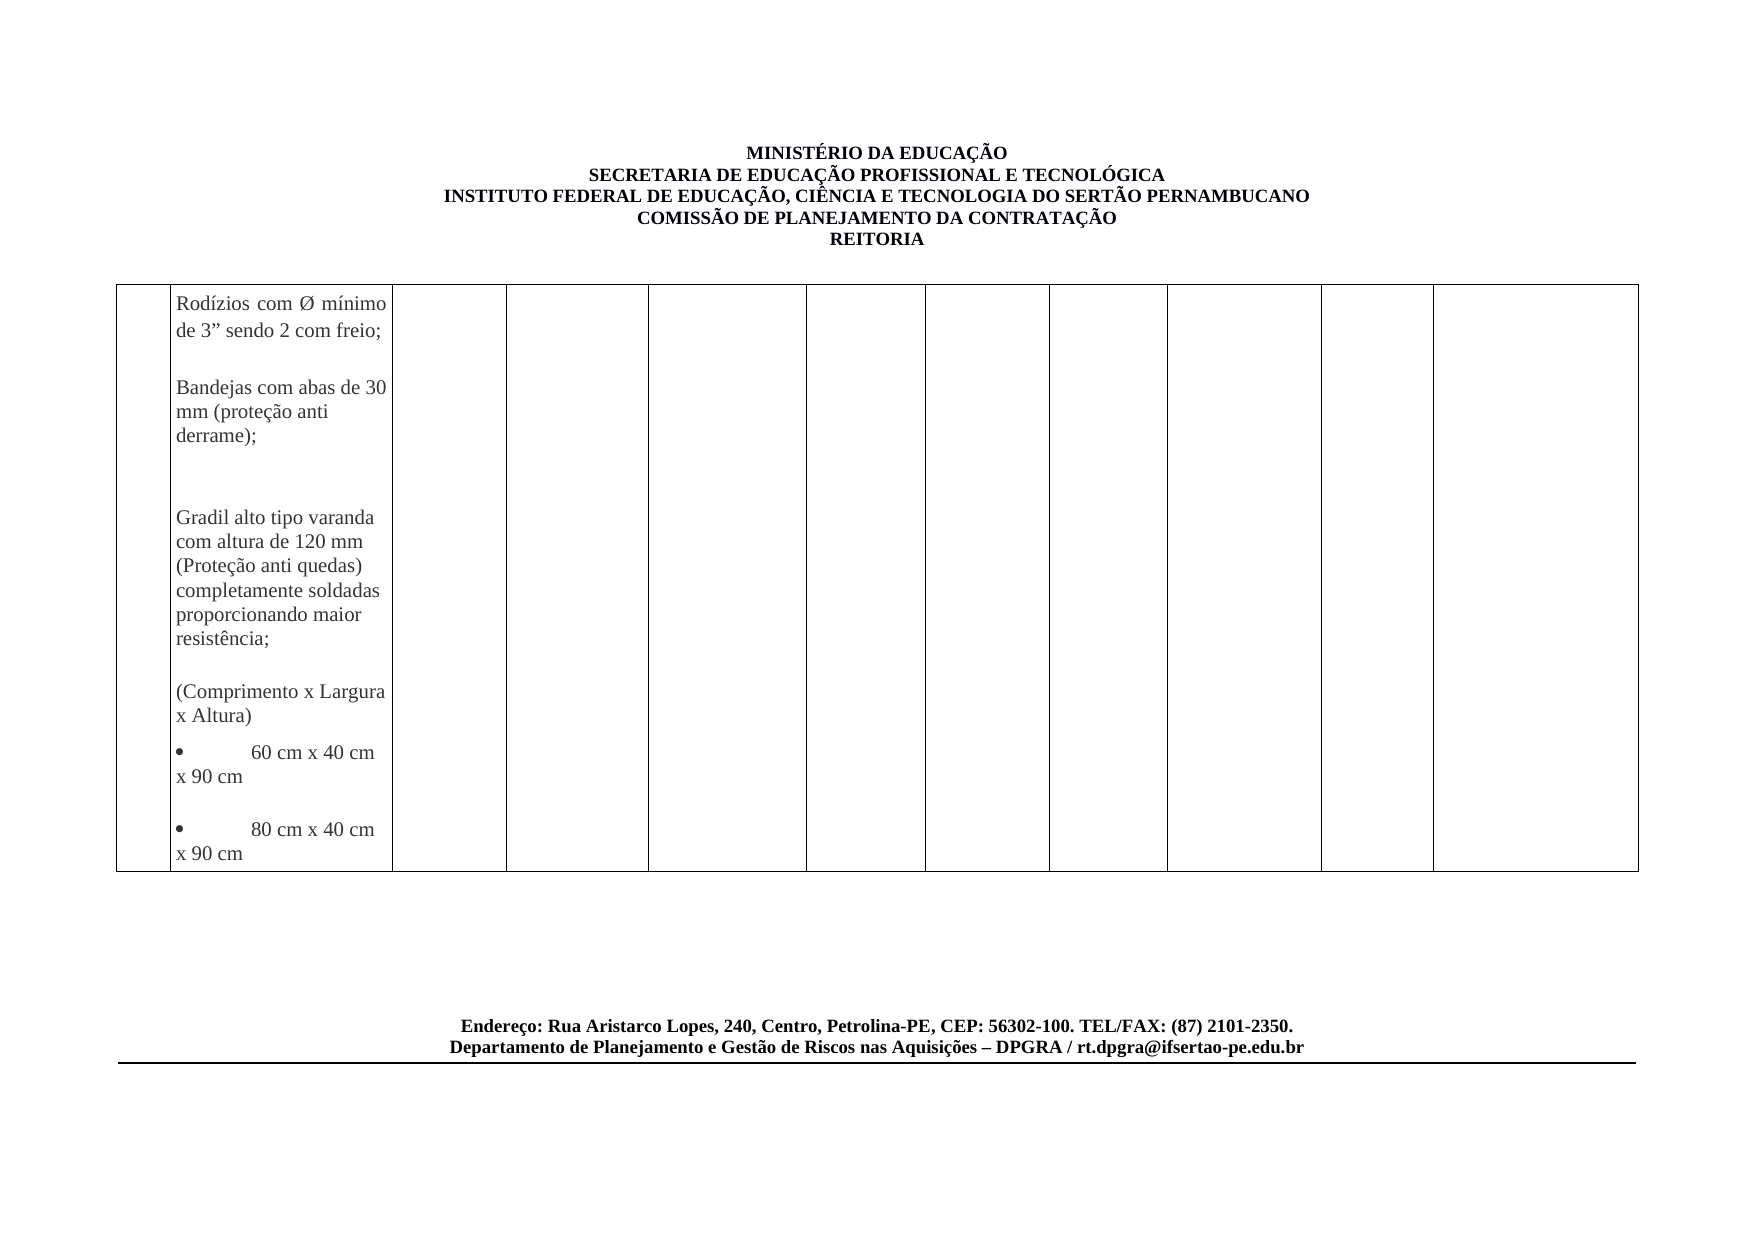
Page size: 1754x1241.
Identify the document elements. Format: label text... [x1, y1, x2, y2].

table_cell [1322, 285, 1433, 871]
table_cell [649, 285, 806, 871]
table_cell Rodízios com Ø mínimo de 3” sendo 2 com freio; Bandejas com abas de 30 mm (proteção anti derrame); Gradil alto tipo varanda com altura de 120 mm (Proteção anti quedas) completamente soldadas proporcionando maior resistência; (Comprimento x Largura x Altura) 60 cm x 40 cm x 90 cm 80 cm x 40 cm x 90 cm [171, 285, 392, 871]
table_cell [1168, 285, 1321, 871]
table_cell [117, 285, 170, 871]
table_cell [807, 285, 925, 871]
table_cell [926, 285, 1049, 871]
table_cell [1050, 285, 1167, 871]
table_cell [507, 285, 648, 871]
table_cell [393, 285, 506, 871]
table_cell [1434, 285, 1638, 871]
